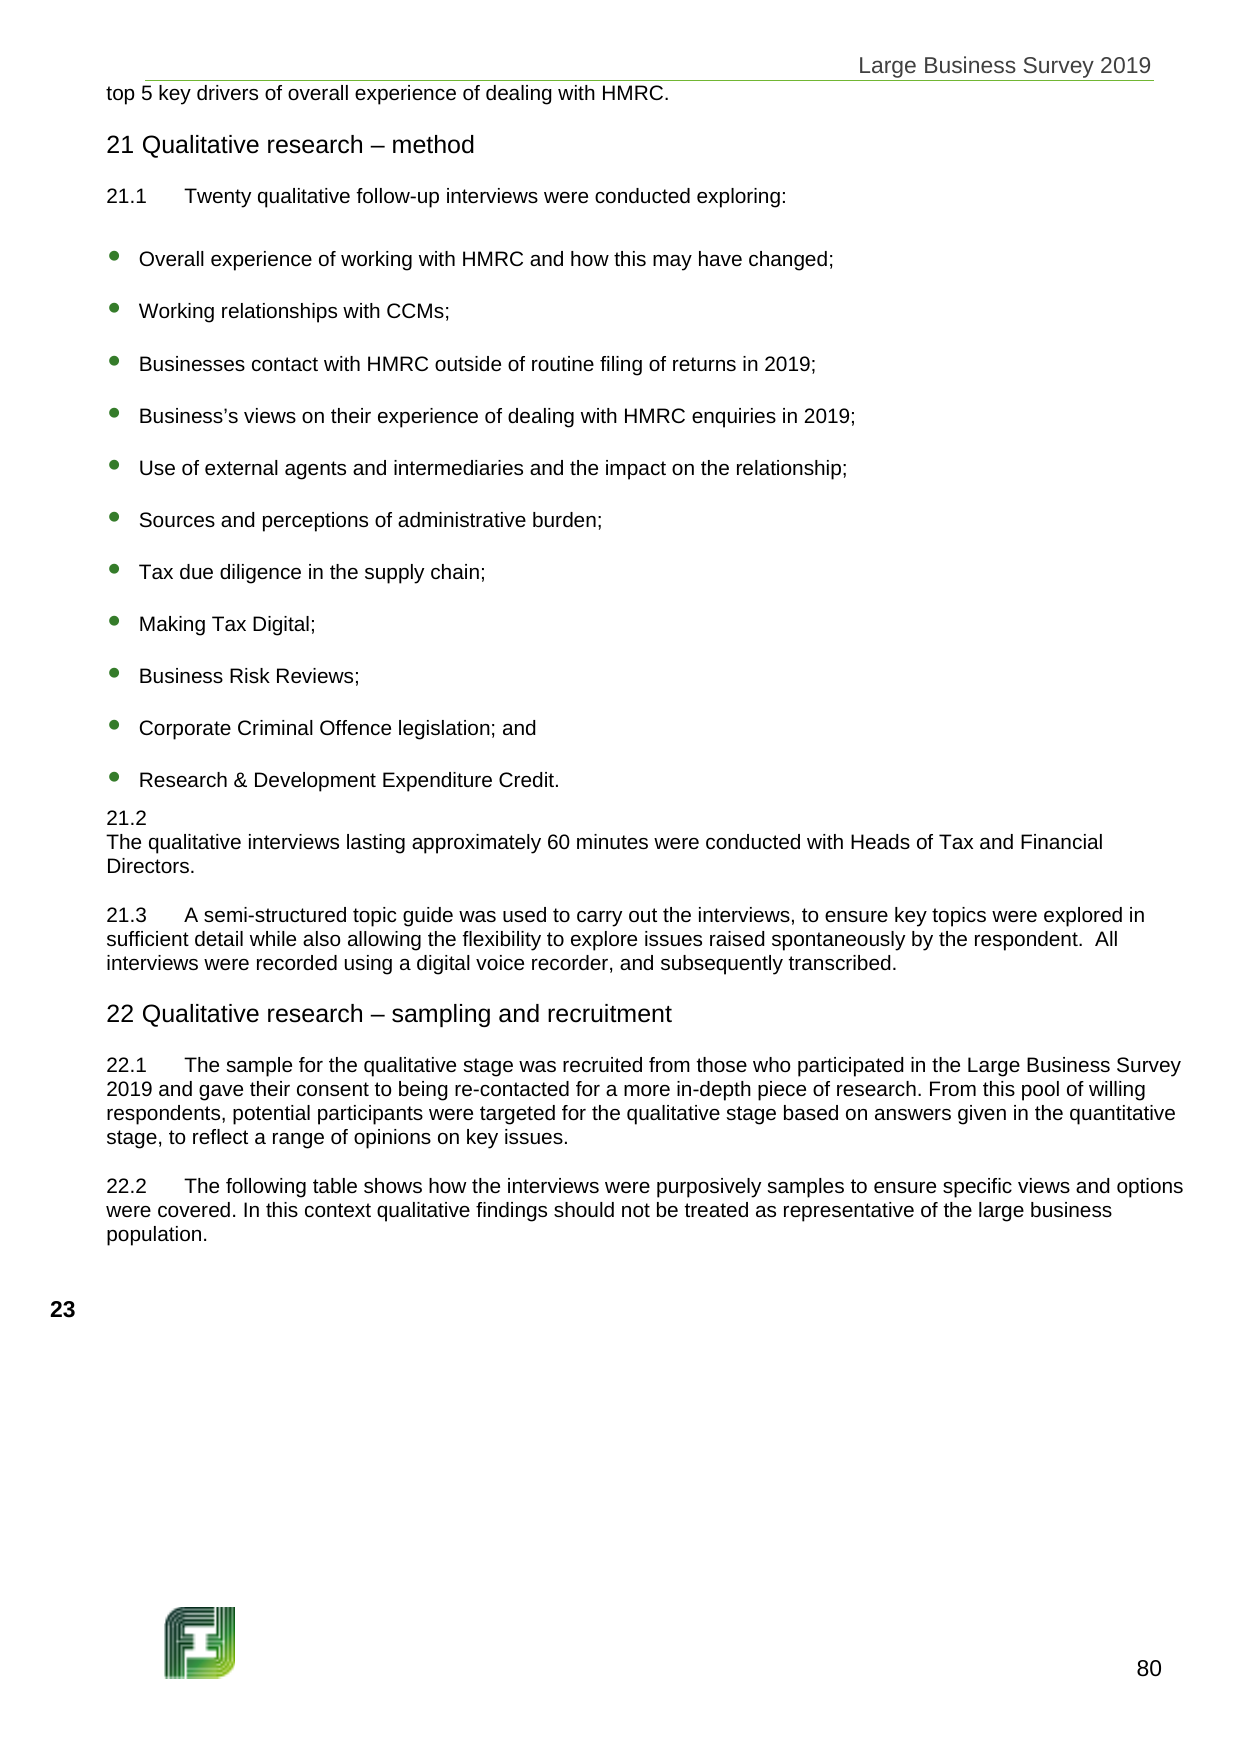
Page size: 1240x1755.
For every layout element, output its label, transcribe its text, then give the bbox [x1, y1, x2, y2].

list Businesses contact with HMRC outside of routine filing of returns in 2019; [109, 349, 1196, 376]
list Sources and perceptions of administrative burden; [109, 506, 1196, 533]
subtitle A semi-structured topic guide was used to carry out the interviews, to ensure key topics were explored in sufficient detail while also allowing the flexibility to explore issues raised spontaneously by the respondent. All interviews were recorded using a digital voice recorder, and subsequently transcribed. [106, 902, 1196, 974]
subtitle Qualitative research – sampling and recruitment [106, 999, 1196, 1028]
list Working relationships with CCMs; [109, 297, 1196, 324]
list Business Risk Reviews; [109, 662, 1196, 689]
subtitle The following table shows how the interviews were purposively samples to ensure specific views and options were covered. In this context qualitative findings should not be treated as representative of the large business population. [106, 1174, 1196, 1246]
list Making Tax Digital; [109, 610, 1196, 637]
subtitle Qualitative research – method [106, 130, 1196, 159]
list Research & Development Expenditure Credit. [109, 766, 1196, 793]
subtitle The qualitative interviews lasting approximately 60 minutes were conducted with Heads of Tax and Financial Directors. [106, 806, 1196, 877]
list Overall experience of working with HMRC and how this may have changed; [109, 245, 1196, 272]
subtitle top 5 key drivers of overall experience of dealing with HMRC. [106, 81, 1196, 105]
subtitle Twenty qualitative follow-up interviews were conducted exploring: [106, 184, 1196, 208]
list Business’s views on their experience of dealing with HMRC enquiries in 2019; [109, 401, 1196, 428]
list Corporate Criminal Offence legislation; and [109, 714, 1196, 741]
list Tax due diligence in the supply chain; [109, 558, 1196, 585]
subtitle The sample for the qualitative stage was recruited from those who participated in the Large Business Survey 2019 and gave their consent to being re-contacted for a more in-depth piece of research. From this pool of willing respondents, potential participants were targeted for the qualitative stage based on answers given in the quantitative stage, to reflect a range of opinions on key issues. [106, 1053, 1196, 1149]
list Use of external agents and intermediaries and the impact on the relationship; [109, 453, 1196, 481]
